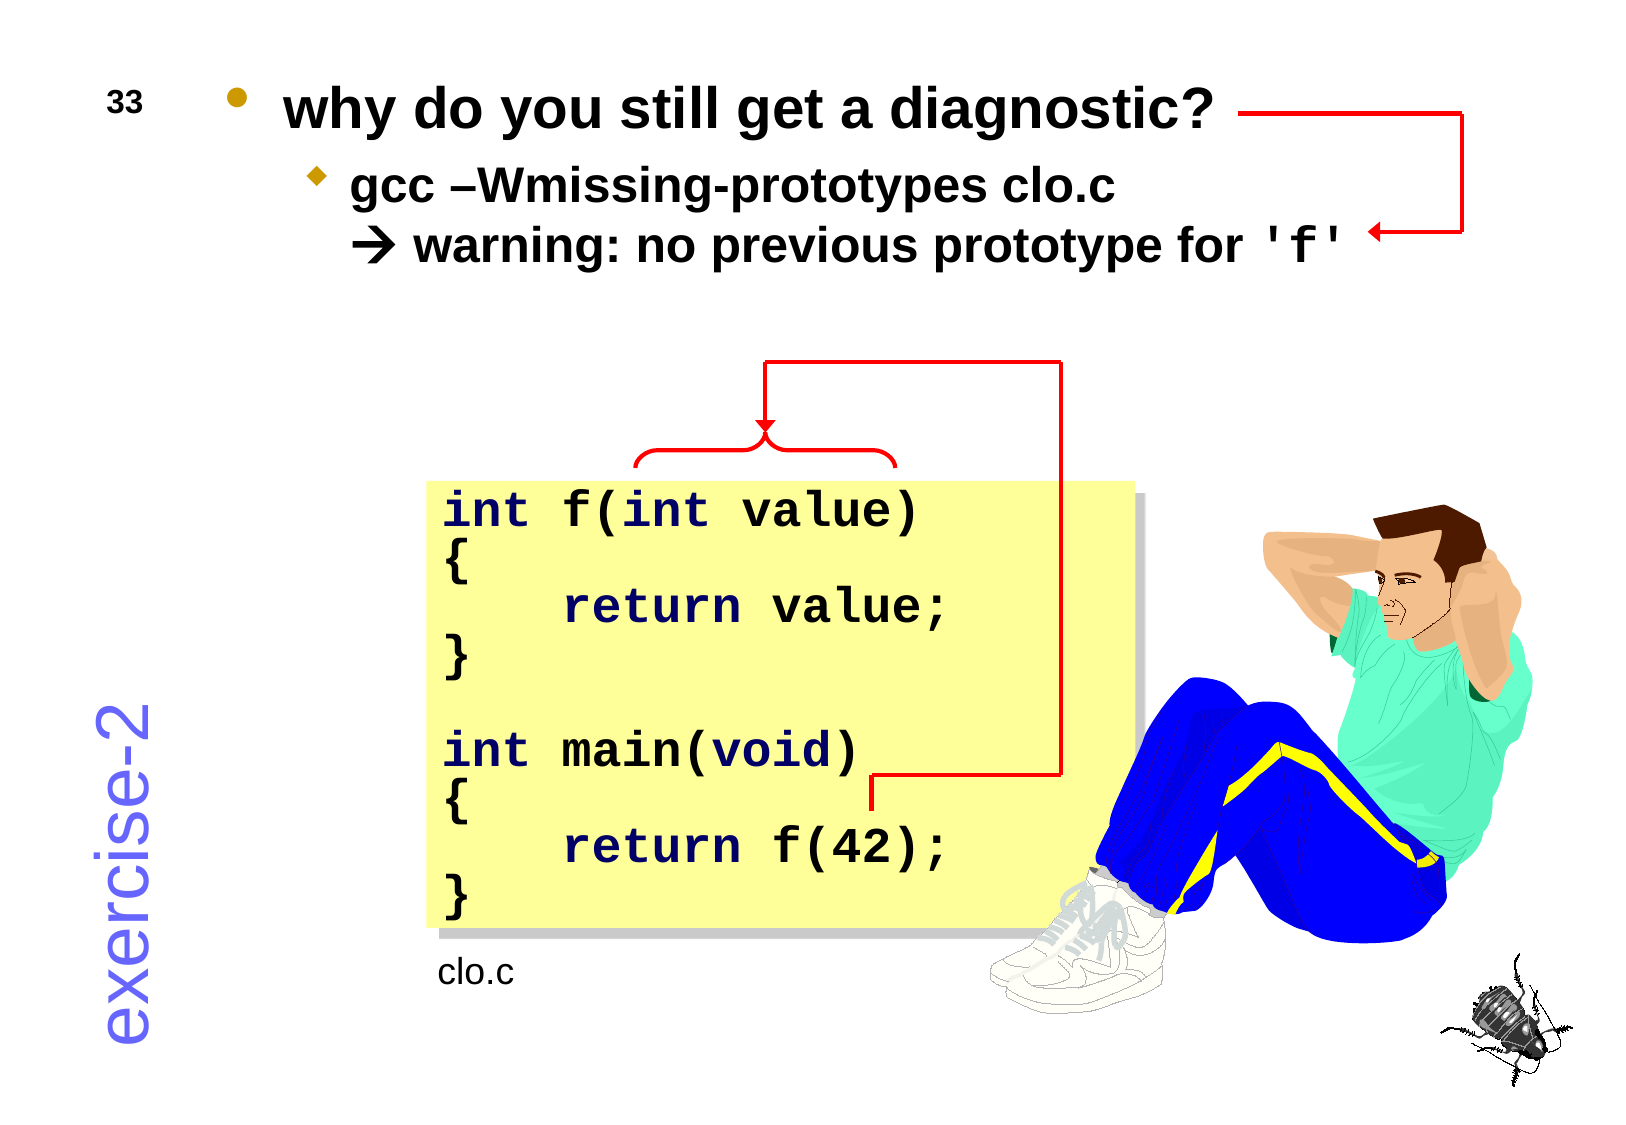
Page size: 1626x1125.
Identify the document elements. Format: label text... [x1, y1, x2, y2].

list why do you still get a diagnostic? gcc –Wmissing-prototypes clo.c  warning: no previous prototype for 'f' [212, 62, 1550, 1063]
text_box clo.c [422, 939, 683, 1000]
text_box [1084, 902, 1089, 920]
text_box [1095, 915, 1102, 922]
text_box int f(int value) { return value; } int main(void) { return f(42); } [426, 480, 1136, 928]
text_box [1235, 829, 1308, 932]
text_box [991, 504, 1533, 1013]
title exercise-2 [50, 187, 188, 1063]
text_box [1117, 920, 1122, 931]
text_box [1117, 932, 1122, 942]
